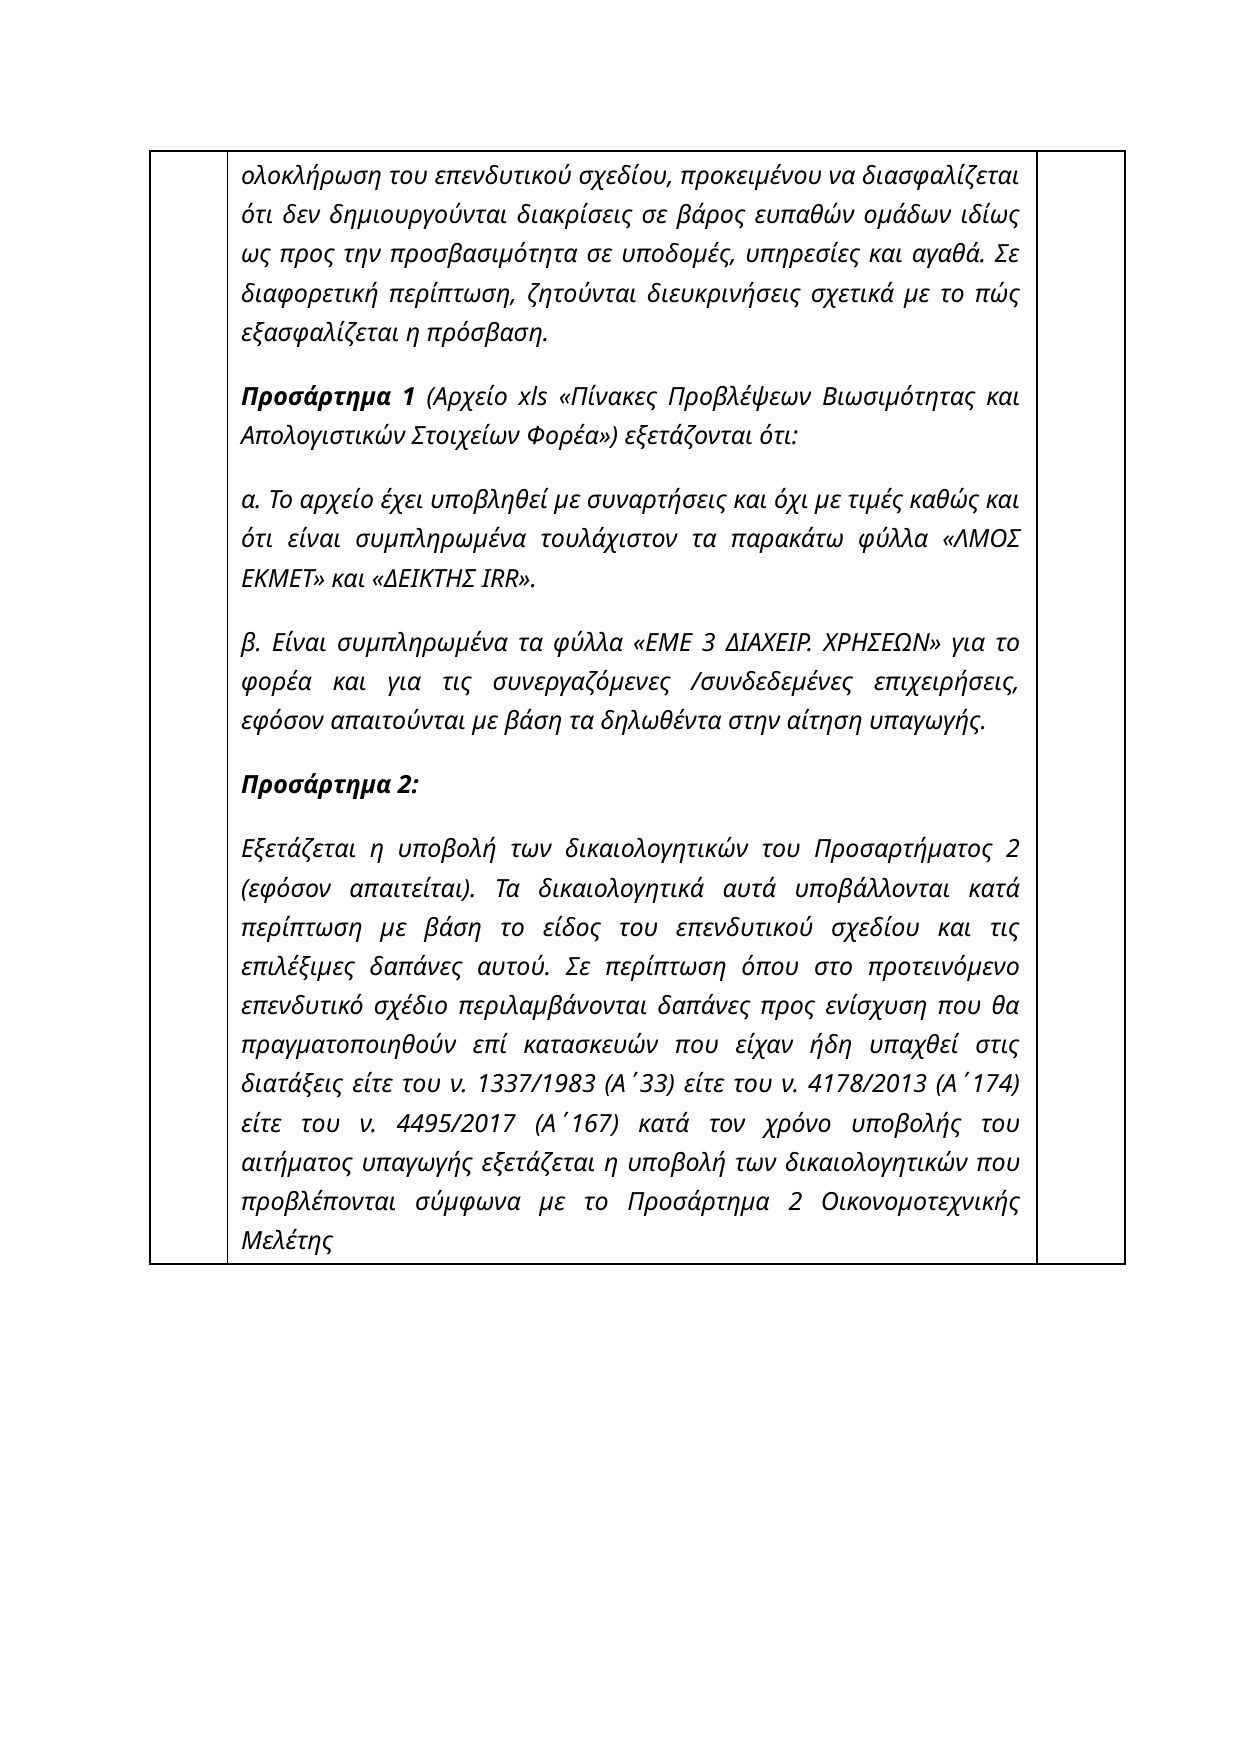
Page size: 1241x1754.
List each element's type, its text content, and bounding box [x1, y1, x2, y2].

table_header [151, 152, 227, 1263]
table_header ολοκλήρωση του επενδυτικού σχεδίου, προκειμένου να διασφαλίζεται ότι δεν δημιουργούνται διακρίσεις σε βάρος ευπαθών ομάδων ιδίως ως προς την προσβασιμότητα σε υποδομές, υπηρεσίες και αγαθά. Σε διαφορετική περίπτωση, ζητούνται διευκρινήσεις σχετικά με το πώς εξασφαλίζεται η πρόσβαση. Προσάρτημα 1 (Αρχείο xls «Πίνακες Προβλέψεων Βιωσιμότητας και Απολογιστικών Στοιχείων Φορέα») εξετάζονται ότι: α. Το αρχείο έχει υποβληθεί με συναρτήσεις και όχι με τιμές καθώς και ότι είναι συμπληρωμένα τουλάχιστον τα παρακάτω φύλλα «ΛΜΟΣ ΕΚΜΕΤ» και «ΔΕΙΚΤΗΣ IRR». β. Είναι συμπληρωμένα τα φύλλα «ΕΜΕ 3 ΔΙΑΧΕΙΡ. ΧΡΗΣΕΩΝ» για το φορέα και για τις συνεργαζόμενες /συνδεδεμένες επιχειρήσεις, εφόσον απαιτούνται με βάση τα δηλωθέντα στην αίτηση υπαγωγής. Προσάρτημα 2: Εξετάζεται η υποβολή των δικαιολογητικών του Προσαρτήματος 2 (εφόσον απαιτείται). Τα δικαιολογητικά αυτά υποβάλλονται κατά περίπτωση με βάση το είδος του επενδυτικού σχεδίου και τις επιλέξιμες δαπάνες αυτού. Σε περίπτωση όπου στο προτεινόμενο επενδυτικό σχέδιο περιλαμβάνονται δαπάνες προς ενίσχυση που θα πραγματοποιηθούν επί κατασκευών που είχαν ήδη υπαχθεί στις διατάξεις είτε του ν. 1337/1983 (Α΄33) είτε του ν. 4178/2013 (Α΄174) είτε του ν. 4495/2017 (Α΄167) κατά τον χρόνο υποβολής του αιτήματος υπαγωγής εξετάζεται η υποβολή των δικαιολογητικών που προβλέπονται σύμφωνα με το Προσάρτημα 2 Οικονομοτεχνικής Μελέτης [228, 152, 1036, 1263]
table_header [1038, 152, 1124, 1263]
